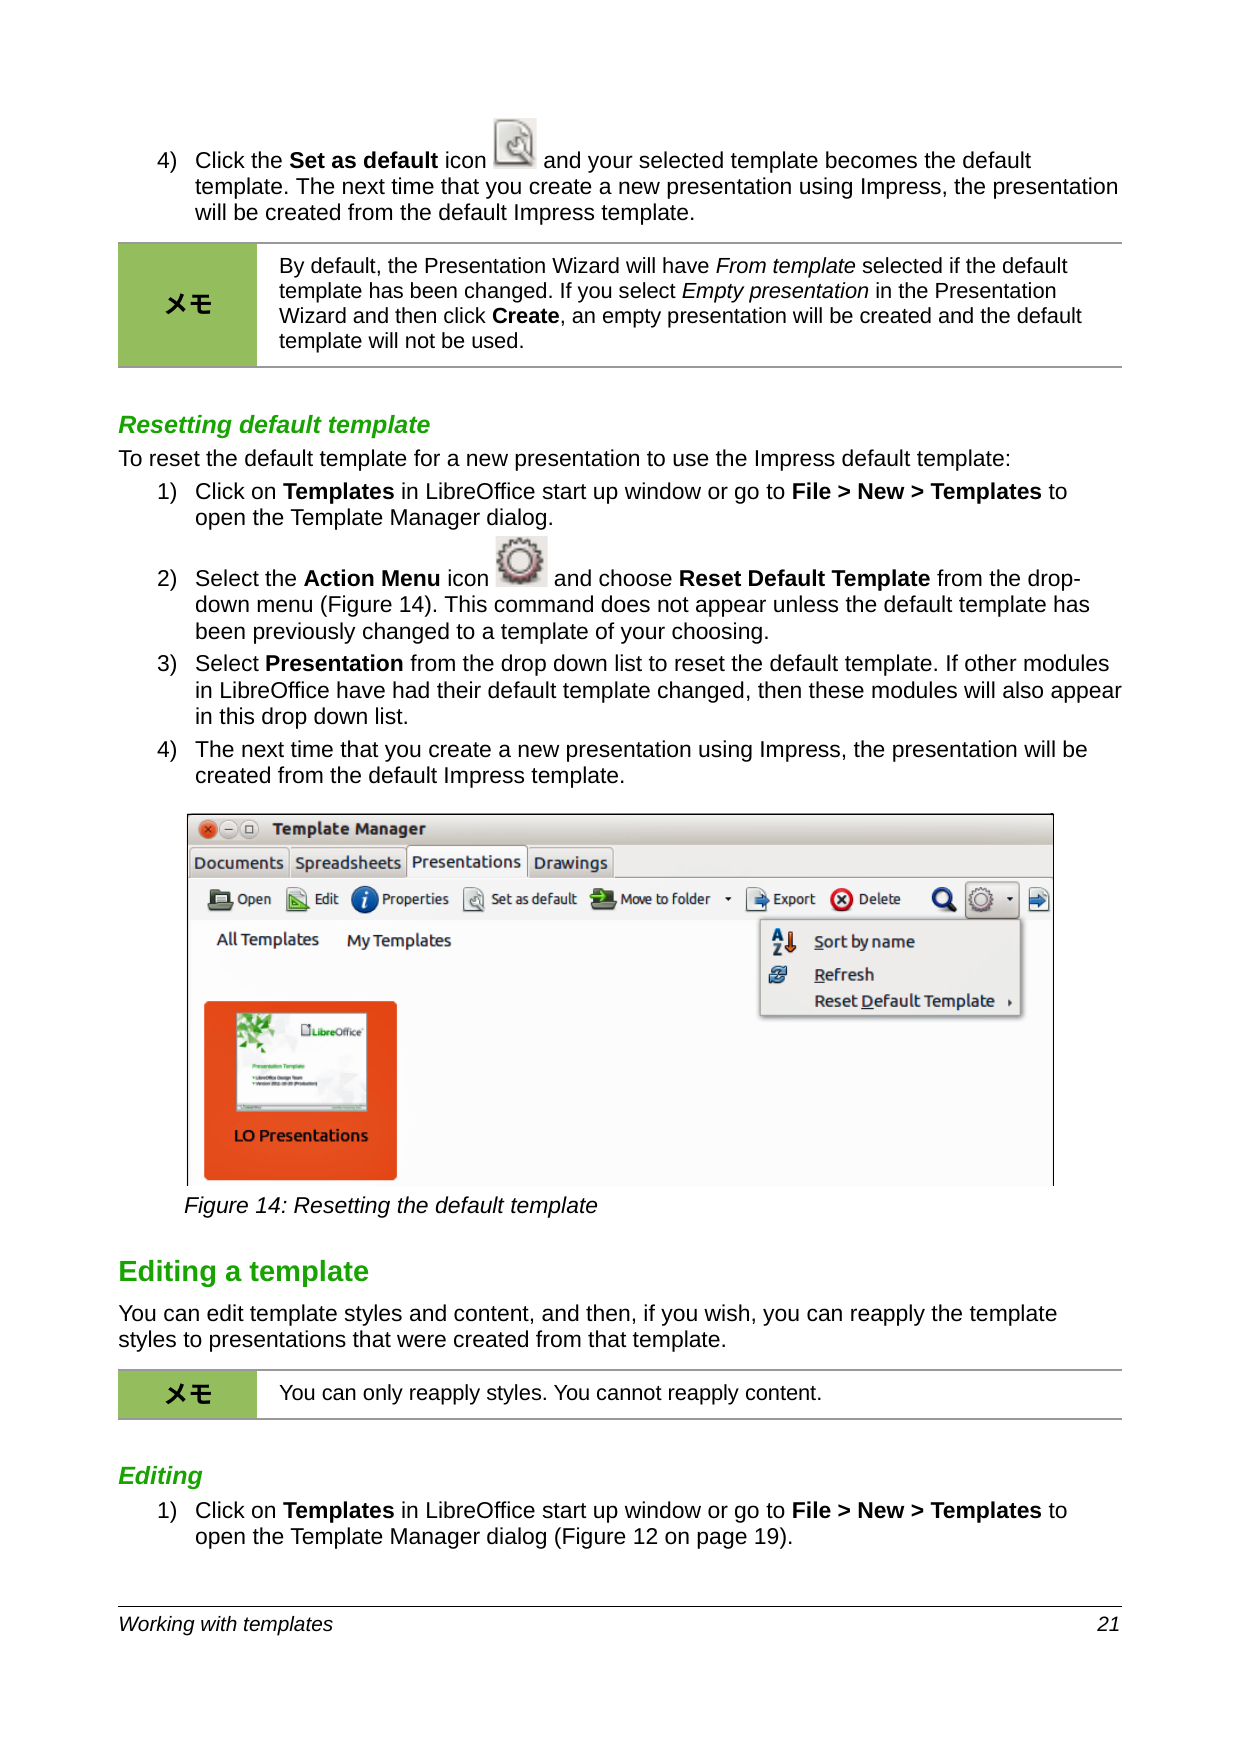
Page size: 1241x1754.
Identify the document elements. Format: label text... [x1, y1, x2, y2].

table_header メモ [118, 1371, 257, 1418]
list Select the Action Menu icon and choose Reset Default Template from the drop-down menu (Figure 14). This command does not appear unless the default template has been previously changed to a template of your choosing. [177, 562, 1122, 644]
text Figure 14: Resetting the default template [184, 1192, 1056, 1219]
list Click the Set as default icon and your selected template becomes the default template. The next time that you create a new presentation using Impress, the presentation will be created from the default Impress template. [177, 144, 1122, 226]
picture [495, 536, 548, 587]
list The next time that you create a new presentation using Impress, the presentation will be created from the default Impress template. [177, 736, 1122, 788]
subtitle Editing a template [118, 1254, 1122, 1288]
table_header By default, the Presentation Wizard will have From template selected if the default template has been changed. If you select Empty presentation in the Presentation Wizard and then click Create, an empty presentation will be created and the default template will not be used. [258, 244, 1122, 366]
table_header You can only reapply styles. You cannot reapply content. [258, 1371, 1122, 1418]
text You can edit template styles and content, and then, if you wish, you can reapply the template styles to presentations that were created from that template. [118, 1300, 1122, 1353]
list To reset the default template for a new presentation to use the Impress default template: [118, 445, 1122, 471]
table_header メモ [118, 244, 257, 366]
subtitle Editing [118, 1461, 1122, 1490]
list Click on Templates in LibreOffice start up window or go to File > New > Templates to open the Template Manager dialog. [177, 478, 1122, 530]
subtitle Resetting default template [118, 409, 1122, 438]
list Select Presentation from the drop down list to reset the default template. If other modules in LibreOffice have had their default template changed, then these modules will also appear in this drop down list. [177, 650, 1122, 729]
picture [188, 815, 1053, 1186]
list Click on Templates in LibreOffice start up window or go to File > New > Templates to open the Template Manager dialog (Figure 12 on page 18). [177, 1497, 1122, 1549]
picture [493, 118, 537, 169]
